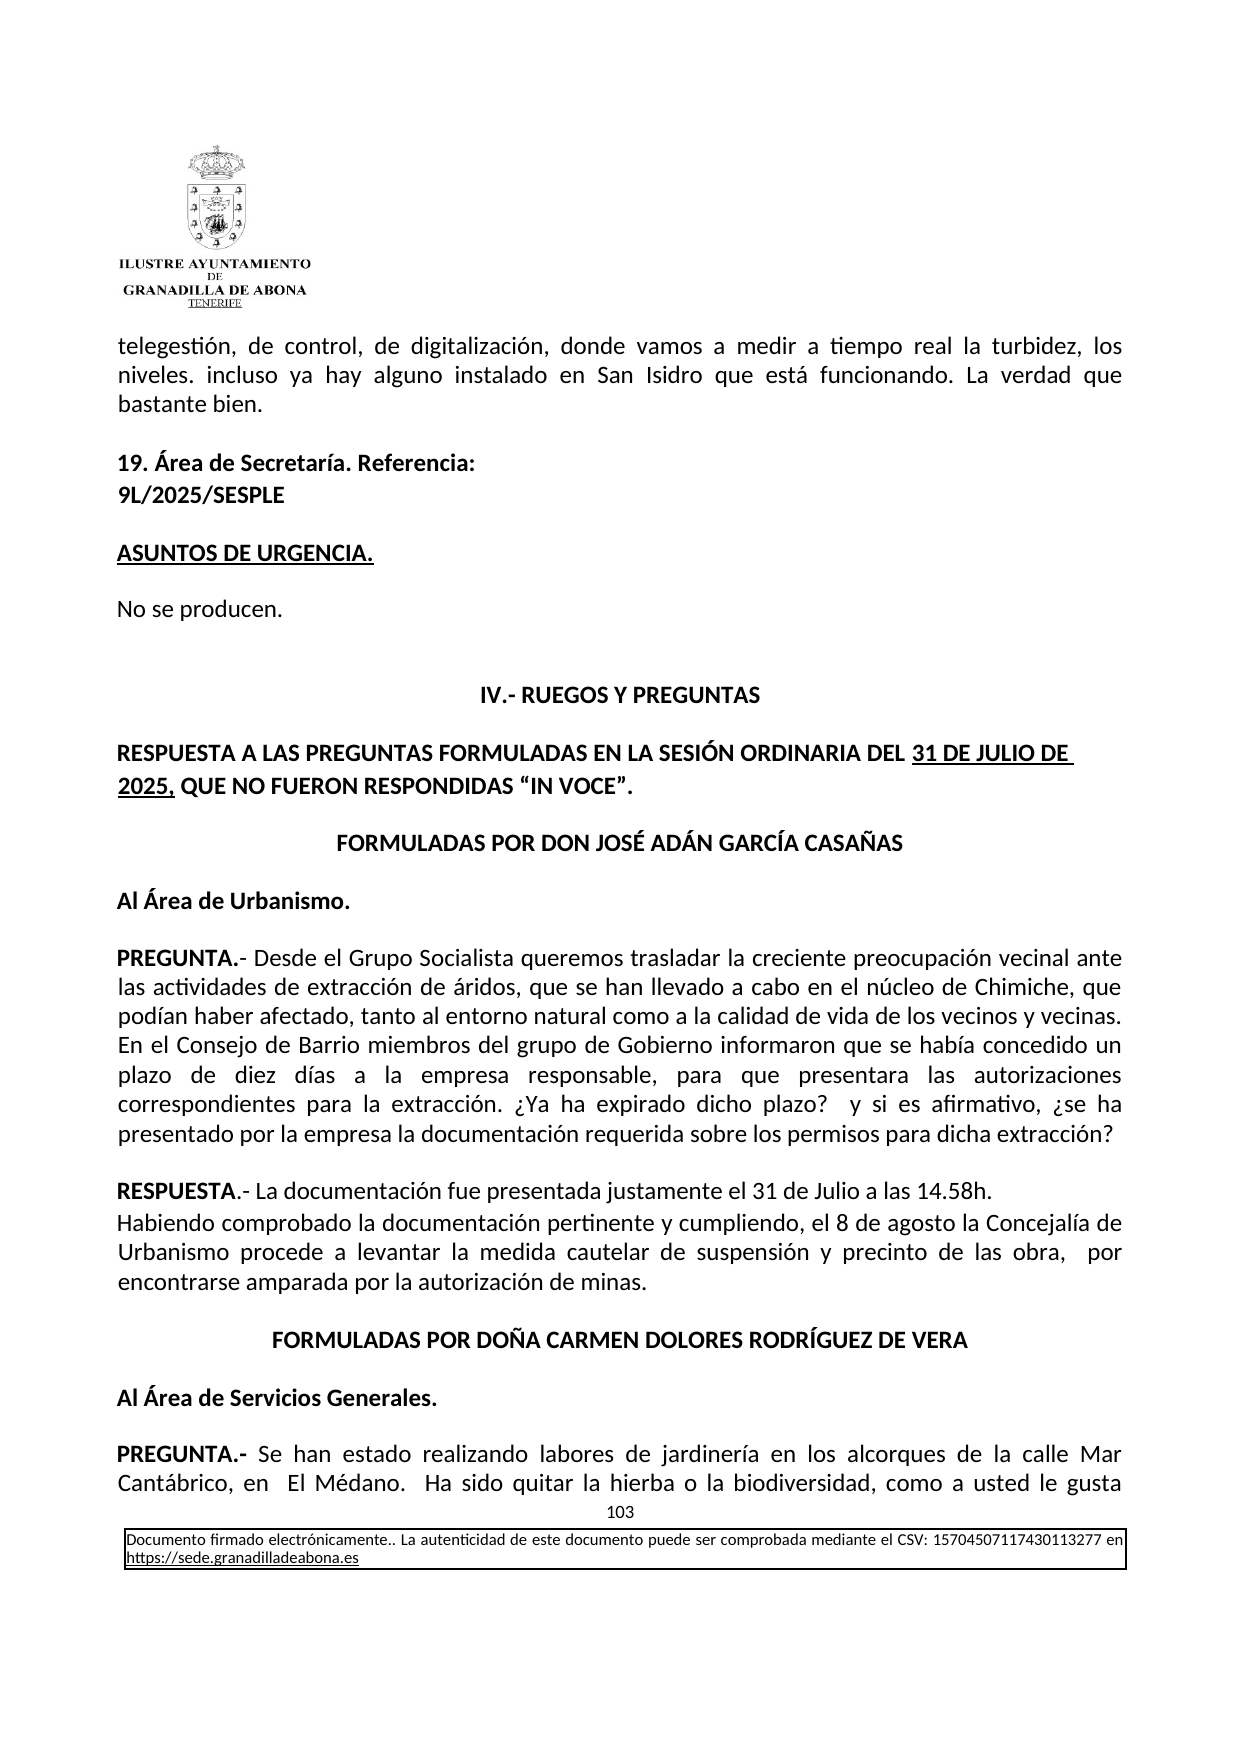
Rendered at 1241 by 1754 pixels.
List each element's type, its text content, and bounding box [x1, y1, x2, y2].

text Al Área de Urbanismo. [117, 885, 1127, 916]
subtitle IV.- RUEGOS Y PREGUNTAS [117, 679, 1124, 710]
text ASUNTOS DE URGENCIA. [117, 537, 1124, 567]
text Al Área de Servicios Generales. [117, 1382, 1127, 1412]
text RESPUESTA A LAS PREGUNTAS FORMULADAS EN LA SESIÓN ORDINARIA DEL 31 DE JULIO DE 2025, QUE NO FUERON RESPONDIDAS “IN VOCE”. [117, 737, 1127, 801]
text telegestión, de control, de digitalización, donde vamos a medir a tiempo real la turbidez, los niveles. incluso ya hay alguno instalado en San Isidro que está funcionando. La verdad que bastante bien. [117, 331, 1124, 419]
text Habiendo comprobado la documentación pertinente y cumpliendo, el 8 de agosto la Concejalía de Urbanismo procede a levantar la medida cautelar de suspensión y precinto de las obra, por encontrarse amparada por la autorización de minas. [117, 1208, 1124, 1296]
text RESPUESTA.- La documentación fue presentada justamente el 31 de Julio a las 14.58h. [117, 1176, 1124, 1205]
text No se producen. [117, 594, 1124, 623]
text PREGUNTA.- Desde el Grupo Socialista queremos trasladar la creciente preocupación vecinal ante las actividades de extracción de áridos, que se han llevado a cabo en el núcleo de Chimiche, que podían haber afectado, tanto al entorno natural como a la calidad de vida de los vecinos y vecinas. En el Consejo de Barrio miembros del grupo de Gobierno informaron que se había concedido un plazo de diez días a la empresa responsable, para que presentara las autorizaciones correspondientes para la extracción. ¿Ya ha expirado dicho plazo? y si es afirmativo, ¿se ha presentado por la empresa la documentación requerida sobre los permisos para dicha extracción? [117, 943, 1124, 1148]
subtitle FORMULADAS POR DON JOSÉ ADÁN GARCÍA CASAÑAS [117, 827, 1124, 858]
text 19. Área de Secretaría. Referencia: 9L/2025/SESPLE [117, 447, 529, 510]
subtitle FORMULADAS POR DOÑA CARMEN DOLORES RODRÍGUEZ DE VERA [117, 1324, 1124, 1354]
text PREGUNTA.- Se han estado realizando labores de jardinería en los alcorques de la calle Mar Cantábrico, en El Médano. Ha sido quitar la hierba o la biodiversidad, como a usted le gusta [117, 1439, 1124, 1498]
